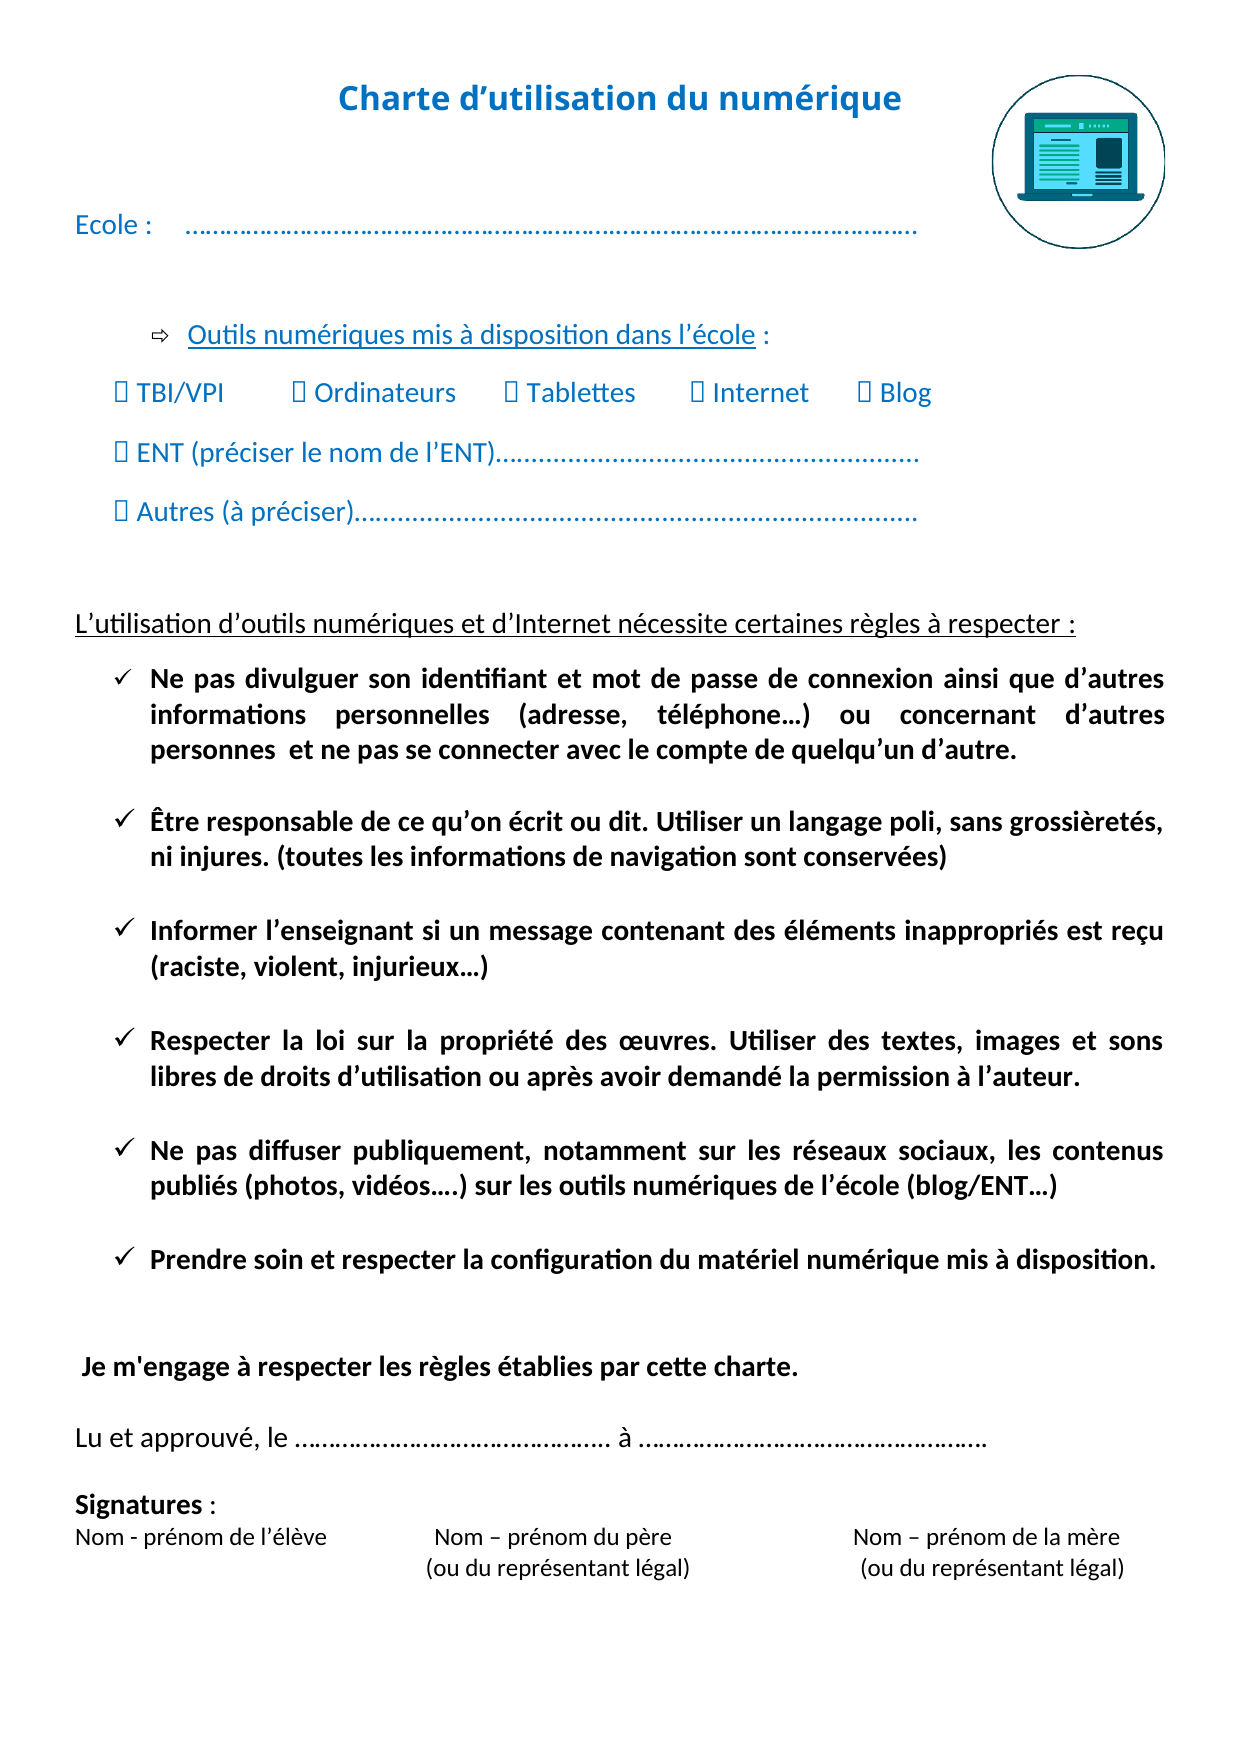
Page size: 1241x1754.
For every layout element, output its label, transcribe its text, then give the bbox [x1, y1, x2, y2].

list Ne pas diffuser publiquement, notamment sur les réseaux sociaux, les contenus publiés (photos, vidéos….) sur les outils numériques de l’école (blog/ENT…) [112, 1132, 1165, 1203]
text Charte d’utilisation du numérique [75, 75, 1165, 120]
text  TBI/VPI  Ordinateurs  Tablettes  Internet  Blog [112, 372, 1165, 411]
picture [991, 174, 1002, 206]
text Lu et approuvé, le ……………………………………….. à ……………………………………………. [75, 1419, 1165, 1455]
list Prendre soin et respecter la configuration du matériel numérique mis à disposition. [112, 1241, 1165, 1277]
picture [1157, 75, 1166, 145]
text (ou du représentant légal) (ou du représentant légal) [75, 1552, 1165, 1582]
text Signatures : [75, 1486, 1165, 1521]
list Outils numériques mis à disposition dans l’école : [150, 316, 1165, 352]
text L’utilisation d’outils numériques et d’Internet nécessite certaines règles à respecter : [75, 605, 1165, 641]
picture [1096, 179, 1166, 249]
list Respecter la loi sur la propriété des œuvres. Utiliser des textes, images et sons libres de droits d’utilisation ou après avoir demandé la permission à l’auteur. [112, 1022, 1165, 1093]
text Nom - prénom de l’élève Nom – prénom du père Nom – prénom de la mère [75, 1521, 1165, 1552]
picture [1034, 120, 1127, 188]
text  Autres (à préciser)….......................................................................... [112, 491, 1165, 530]
picture [991, 242, 1062, 249]
list Informer l’enseignant si un message contenant des éléments inappropriés est reçu (raciste, violent, injurieux…) [112, 912, 1165, 984]
text Ecole : ……………………………………………………….……………………………………… [75, 206, 1165, 242]
list Être responsable de ce qu’on écrit ou dit. Utiliser un langage poli, sans grossièretés, ni injures. (toutes les informations de navigation sont conservées) [112, 803, 1165, 874]
picture [1053, 242, 1105, 247]
list Ne pas divulguer son identifiant et mot de passe de connexion ainsi que d’autres informations personnelles (adresse, téléphone…) ou concernant d’autres personnes et ne pas se connecter avec le compte de quelqu’un d’autre. [112, 660, 1165, 767]
text Je m'engage à respecter les règles établies par cette charte. [75, 1348, 1165, 1384]
picture [991, 120, 1001, 150]
picture [994, 120, 1166, 206]
text  ENT (préciser le nom de l’ENT)…....................................................... [112, 431, 1165, 471]
